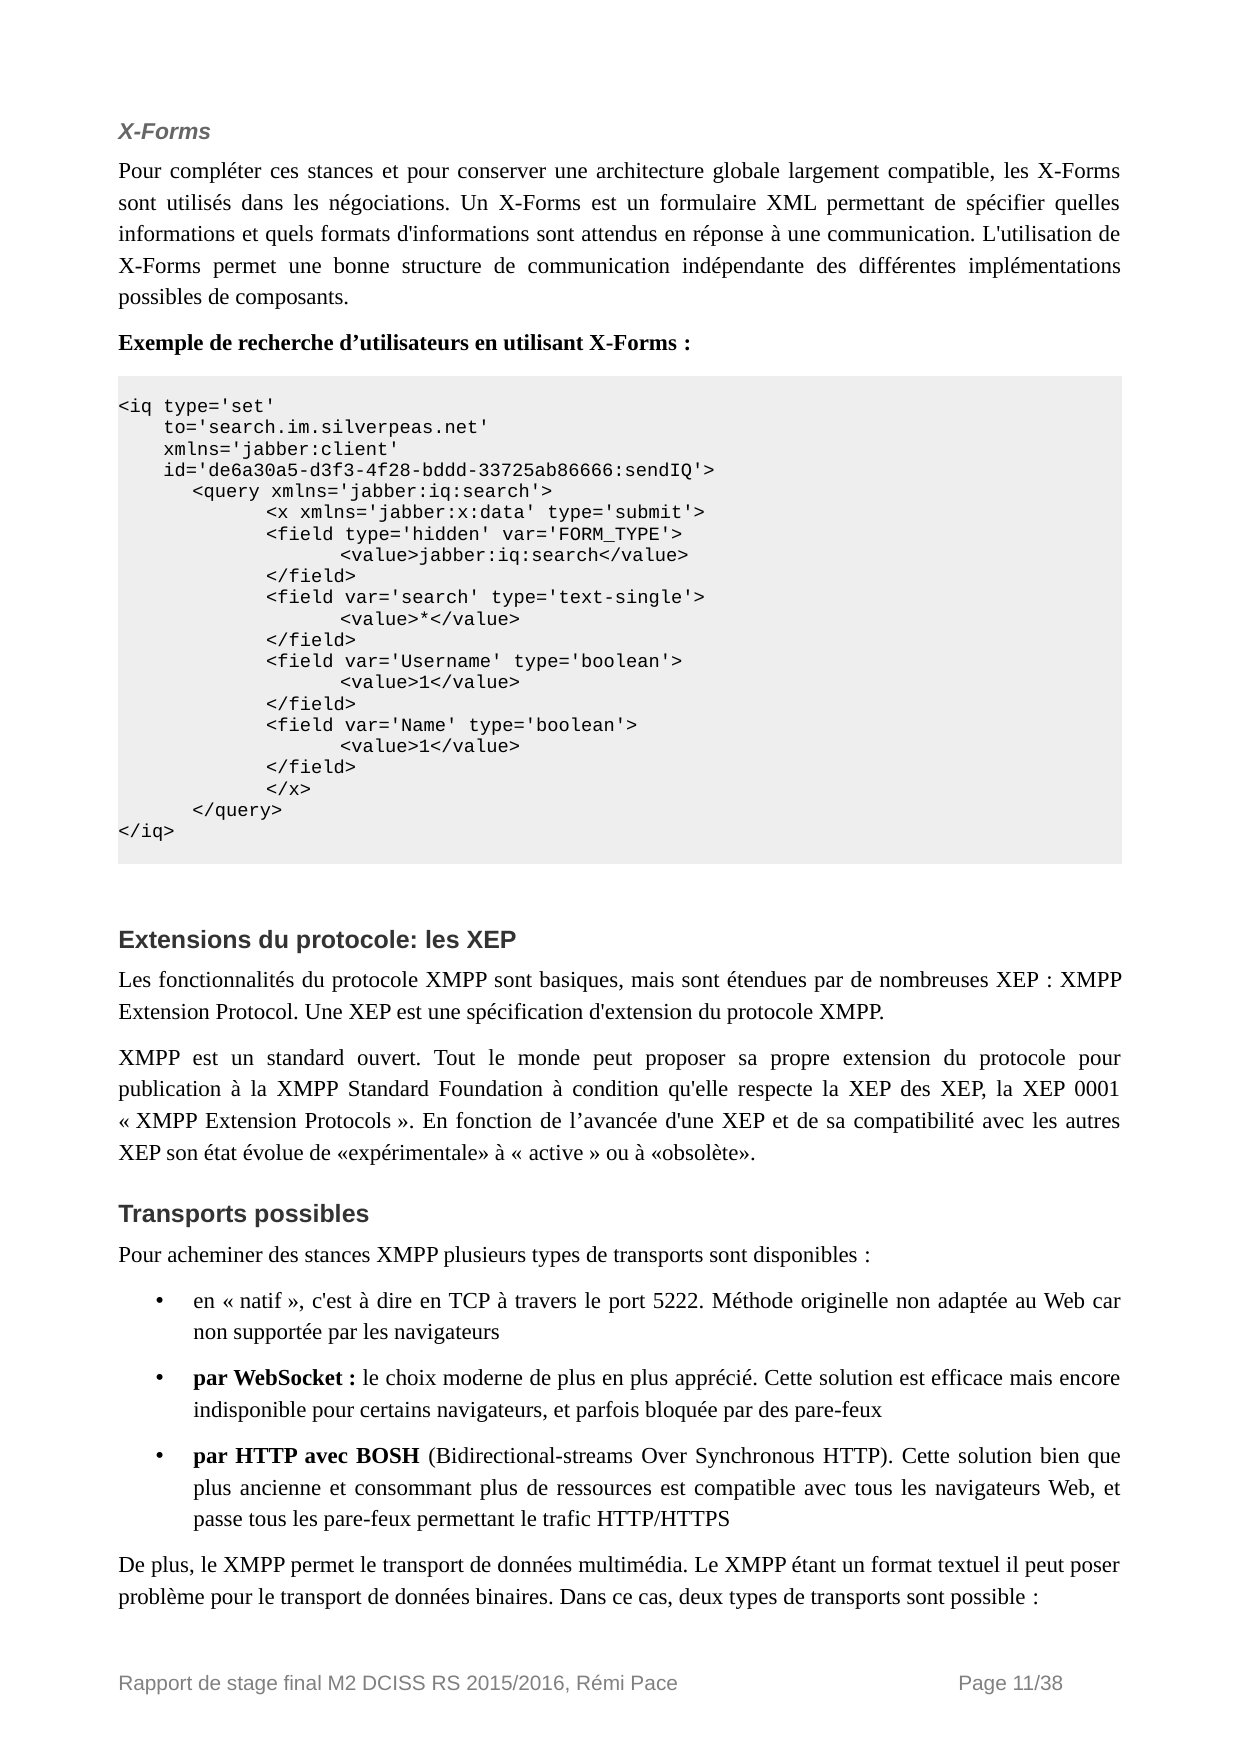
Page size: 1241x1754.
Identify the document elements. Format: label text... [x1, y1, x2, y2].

text </field> [118, 567, 1122, 588]
text <value>jabber:iq:search</value> [118, 546, 1122, 567]
text <query xmlns='jabber:iq:search'> [118, 482, 1122, 503]
text Exemple de recherche d’utilisateurs en utilisant X-Forms : [118, 329, 1122, 356]
text XMPP est un standard ouvert. Tout le monde peut proposer sa propre extension du protocole pour publication à la XMPP Standard Foundation à condition qu'elle respecte la XEP des XEP, la XEP 0001 « XMPP Extension Protocols ». En fonction de l’avancée d'une XEP et de sa compatibilité avec les autres XEP son état évolue de «expérimentale» à « active » ou à «obsolète». [118, 1044, 1122, 1165]
text </query> [118, 801, 1122, 822]
text xmlns='jabber:client' [118, 439, 1122, 461]
text <field var='Name' type='boolean'> [118, 716, 1122, 737]
text Les fonctionnalités du protocole XMPP sont basiques, mais sont étendues par de nombreuses XEP : XMPP Extension Protocol. Une XEP est une spécification d'extension du protocole XMPP. [118, 966, 1122, 1024]
text to='search.im.silverpeas.net' [118, 418, 1122, 439]
text id='de6a30a5-d3f3-4f28-bddd-33725ab86666:sendIQ'> [118, 461, 1122, 482]
text De plus, le XMPP permet le transport de données multimédia. Le XMPP étant un format textuel il peut poser problème pour le transport de données binaires. Dans ce cas, deux types de transports sont possible : [118, 1551, 1122, 1609]
text <field var='search' type='text-single'> [118, 588, 1122, 609]
list en « natif », c'est à dire en TCP à travers le port 5222. Méthode originelle non adaptée au Web car non supportée par les navigateurs [156, 1287, 1122, 1345]
subtitle Extensions du protocole: les XEP [118, 925, 1122, 954]
text <field type='hidden' var='FORM_TYPE'> [118, 524, 1122, 546]
text <x xmlns='jabber:x:data' type='submit'> [118, 503, 1122, 524]
text <value>1</value> [118, 737, 1122, 758]
text <value>*</value> [118, 609, 1122, 631]
list par WebSocket : le choix moderne de plus en plus apprécié. Cette solution est efficace mais encore indisponible pour certains navigateurs, et parfois bloquée par des pare-feux [156, 1364, 1122, 1422]
list par HTTP avec BOSH (Bidirectional-streams Over Synchronous HTTP). Cette solution bien que plus ancienne et consommant plus de ressources est compatible avec tous les navigateurs Web, et passe tous les pare-feux permettant le trafic HTTP/HTTPS [156, 1442, 1122, 1532]
text <iq type='set' [118, 397, 1122, 418]
subtitle X-Forms [118, 118, 1122, 144]
text </iq> [118, 822, 1122, 843]
subtitle Transports possibles [118, 1199, 1122, 1228]
text Pour compléter ces stances et pour conserver une architecture globale largement compatible, les X-Forms sont utilisés dans les négociations. Un X-Forms est un formulaire XML permettant de spécifier quelles informations et quels formats d'informations sont attendus en réponse à une communication. L'utilisation de X-Forms permet une bonne structure de communication indépendante des différentes implémentations possibles de composants. [118, 157, 1122, 309]
text </x> [118, 779, 1122, 801]
text </field> [118, 694, 1122, 716]
text </field> [118, 758, 1122, 779]
text <value>1</value> [118, 673, 1122, 694]
text </field> [118, 631, 1122, 652]
text Pour acheminer des stances XMPP plusieurs types de transports sont disponibles : [118, 1241, 1122, 1267]
text <field var='Username' type='boolean'> [118, 652, 1122, 673]
